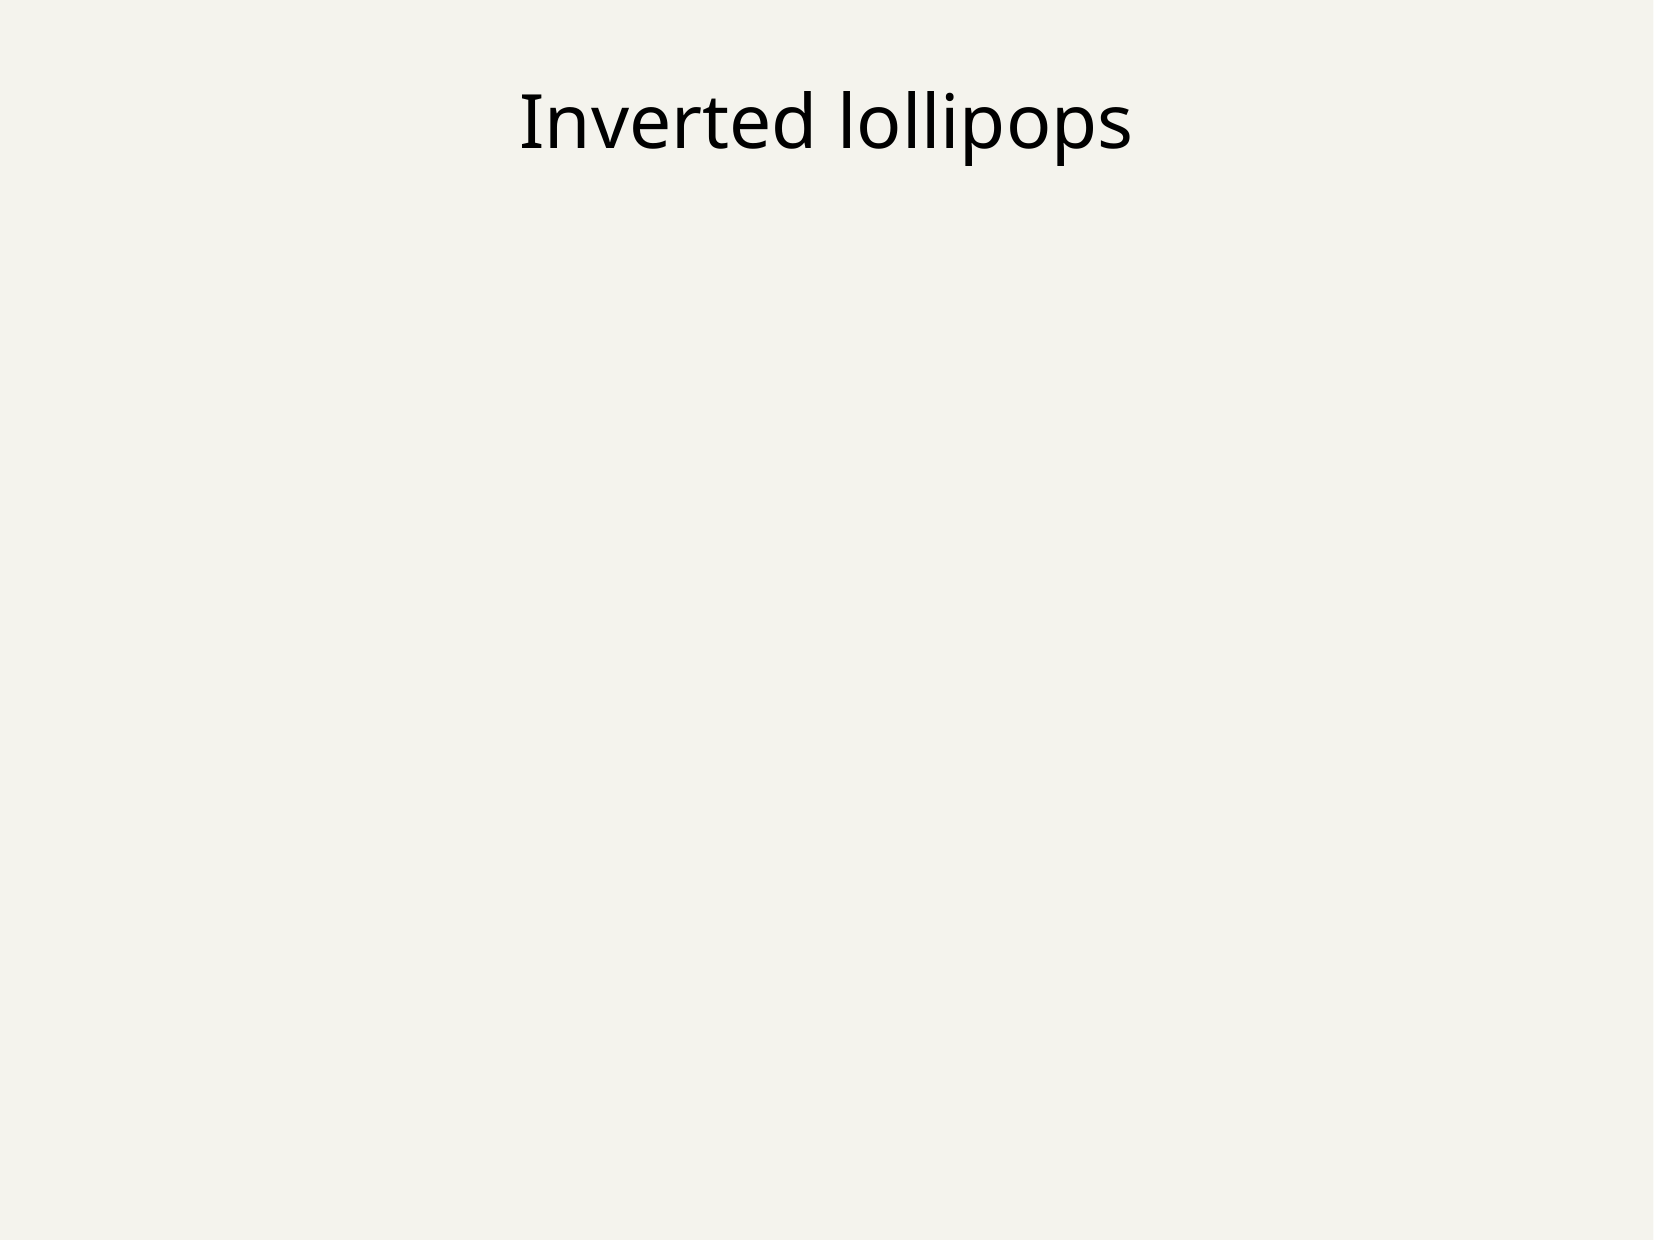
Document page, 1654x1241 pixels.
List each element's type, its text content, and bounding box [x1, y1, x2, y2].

title Inverted lollipops [82, 49, 1571, 189]
